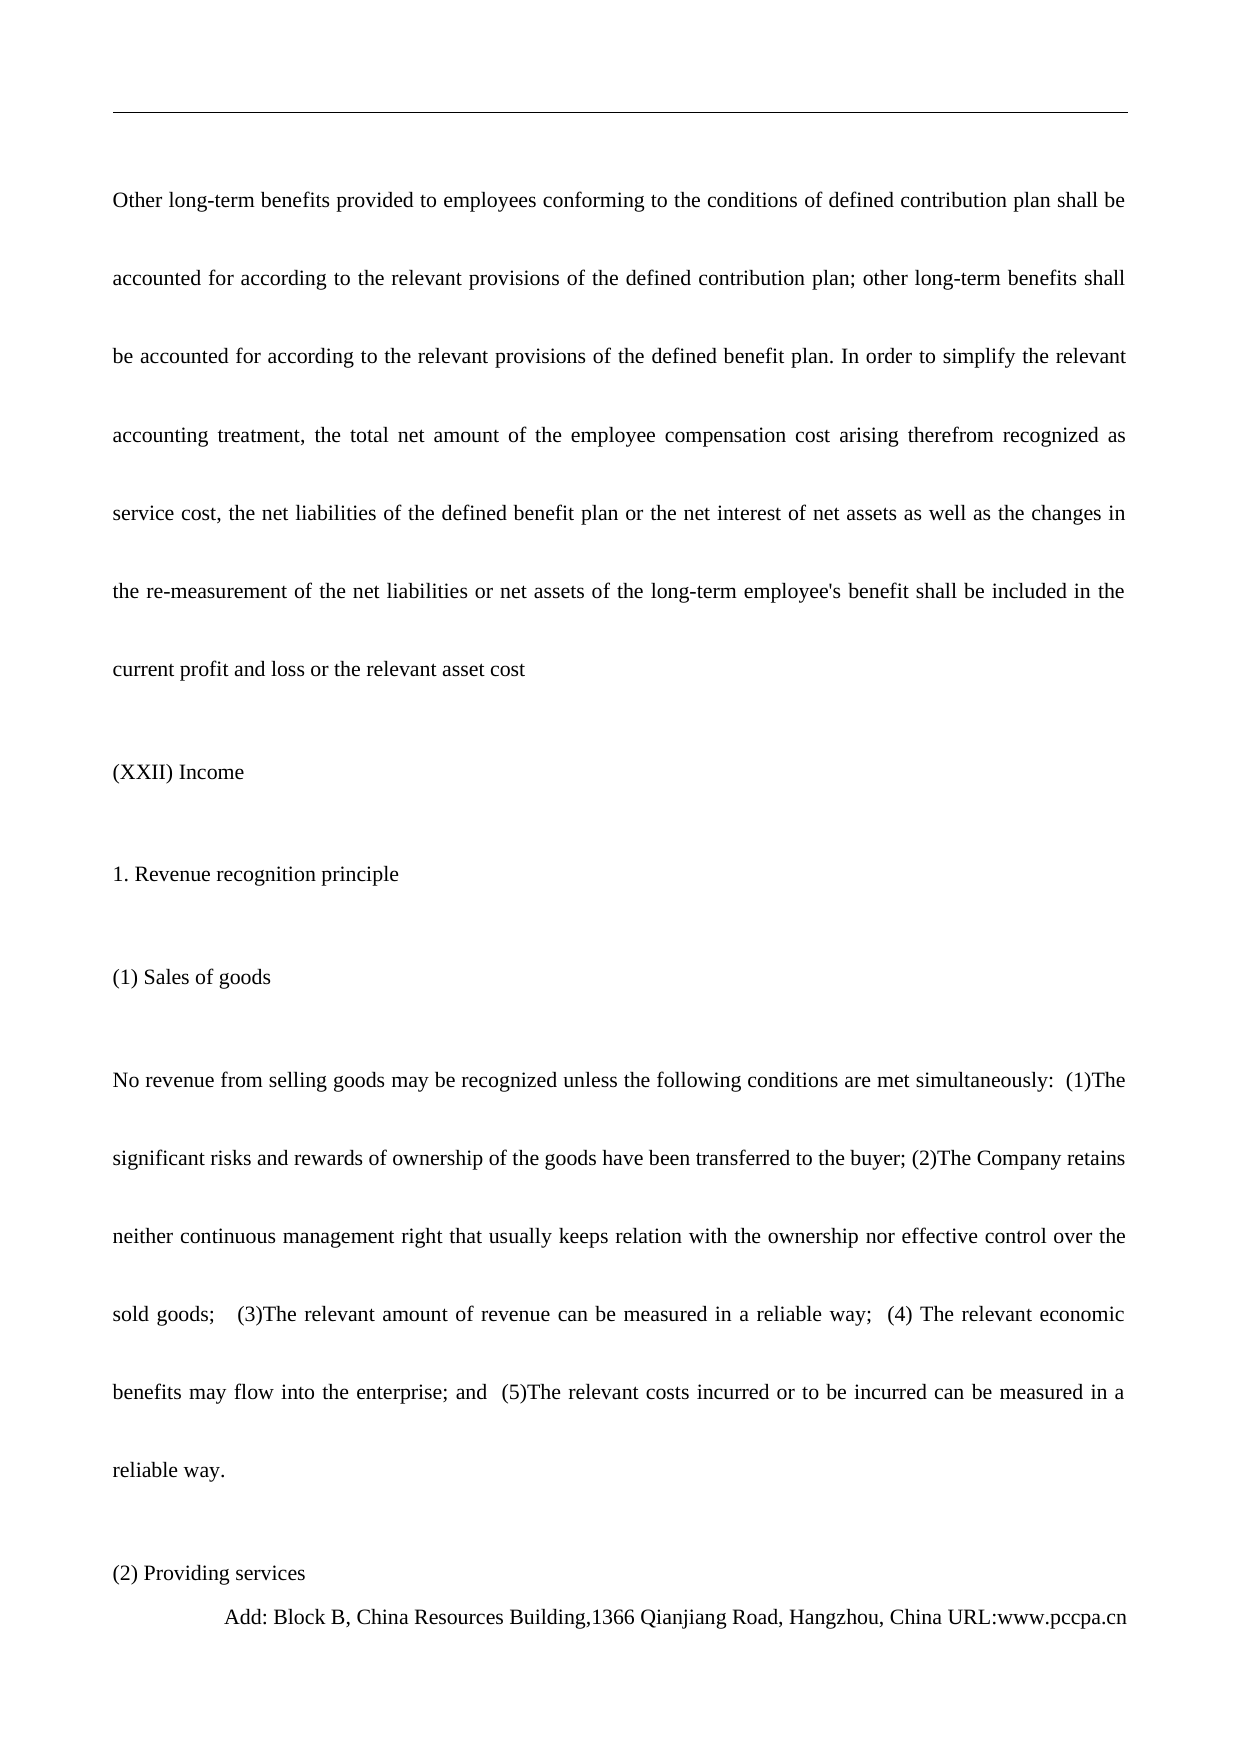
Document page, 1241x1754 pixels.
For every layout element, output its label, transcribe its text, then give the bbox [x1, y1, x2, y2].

text (XXII) Income [112, 730, 1128, 792]
text 1. Revenue recognition principle [112, 832, 1128, 895]
text No revenue from selling goods may be recognized unless the following conditions are met simultaneously: (1)The significant risks and rewards of ownership of the goods have been transferred to the buyer; (2)The Company retains neither continuous management right that usually keeps relation with the ownership nor effective control over the sold goods; (3)The relevant amount of revenue can be measured in a reliable way; (4) The relevant economic benefits may flow into the enterprise; and (5)The relevant costs incurred or to be incurred can be measured in a reliable way. [112, 1038, 1128, 1491]
text (1) Sales of goods [112, 935, 1128, 998]
text (2) Providing services [112, 1531, 1128, 1594]
text Other long-term benefits provided to employees conforming to the conditions of defined contribution plan shall be accounted for according to the relevant provisions of the defined contribution plan; other long-term benefits shall be accounted for according to the relevant provisions of the defined benefit plan. In order to simplify the relevant accounting treatment, the total net amount of the employee compensation cost arising therefrom recognized as service cost, the net liabilities of the defined benefit plan or the net interest of net assets as well as the changes in the re-measurement of the net liabilities or net assets of the long-term employee's benefit shall be included in the current profit and loss or the relevant asset cost [112, 158, 1128, 689]
